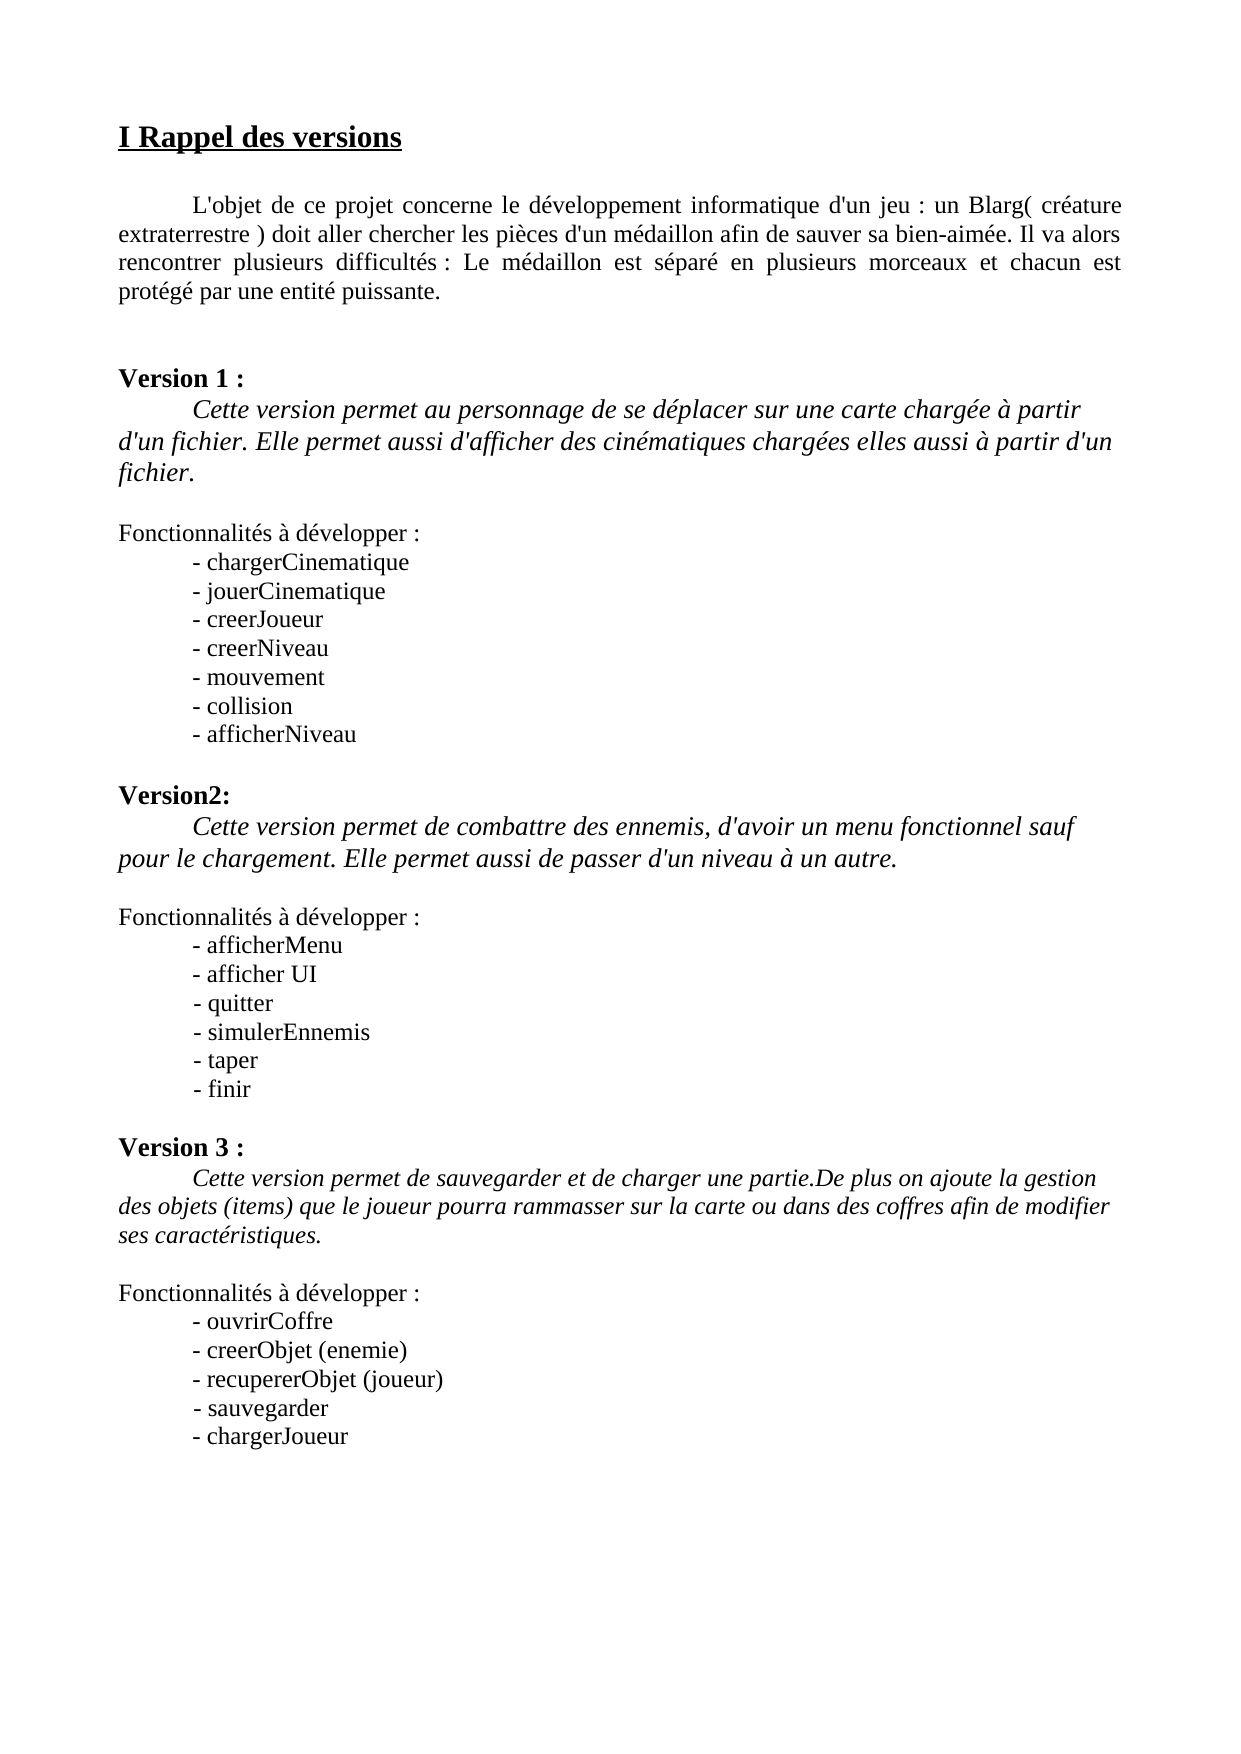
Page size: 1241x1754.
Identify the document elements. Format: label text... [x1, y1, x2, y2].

text I Rappel des versions [118, 118, 1122, 154]
list - taper [156, 1045, 1122, 1074]
text - chargerJoueur [118, 1421, 1122, 1450]
text - recupererObjet (joueur) [118, 1364, 1122, 1393]
text Cette version permet de sauvegarder et de charger une partie.De plus on ajoute la gestion des objets (items) que le joueur pourra rammasser sur la carte ou dans des coffres afin de modifier ses caractéristiques. [118, 1163, 1122, 1249]
text - jouerCinematique [118, 576, 1122, 604]
text - collision [118, 691, 1122, 719]
text - ouvrirCoffre [118, 1306, 1122, 1335]
list - simulerEnnemis [156, 1017, 1122, 1045]
text - creerNiveau [118, 633, 1122, 662]
text - afficherNiveau [118, 719, 1122, 748]
text - creerObjet (enemie) [118, 1335, 1122, 1364]
text Version 1 : [118, 362, 1122, 394]
text - creerJoueur [118, 604, 1122, 633]
text L'objet de ce projet concerne le développement informatique d'un jeu : un Blarg( créature extraterrestre ) doit aller chercher les pièces d'un médaillon afin de sauver sa bien-aimée. Il va alors rencontrer plusieurs difficultés : Le médaillon est séparé en plusieurs morceaux et chacun est protégé par une entité puissante. [118, 190, 1122, 305]
text Cette version permet au personnage de se déplacer sur une carte chargée à partir d'un fichier. Elle permet aussi d'afficher des cinématiques chargées elles aussi à partir d'un fichier. [118, 394, 1122, 487]
list - finir [156, 1074, 1122, 1103]
text - mouvement [118, 662, 1122, 691]
text Cette version permet de combattre des ennemis, d'avoir un menu fonctionnel sauf pour le chargement. Elle permet aussi de passer d'un niveau à un autre. [118, 811, 1122, 873]
list - quitter [156, 988, 1122, 1017]
list Version 3 : [118, 1132, 1122, 1163]
text Fonctionnalités à développer : [118, 518, 1122, 547]
list - sauvegarder [156, 1393, 1122, 1421]
text Fonctionnalités à développer : [118, 1278, 1122, 1306]
list Version2: [118, 779, 1122, 811]
text Fonctionnalités à développer : [118, 902, 1122, 930]
text - afficherMenu [118, 930, 1122, 959]
text - chargerCinematique [118, 547, 1122, 576]
text - afficher UI [118, 959, 1122, 988]
